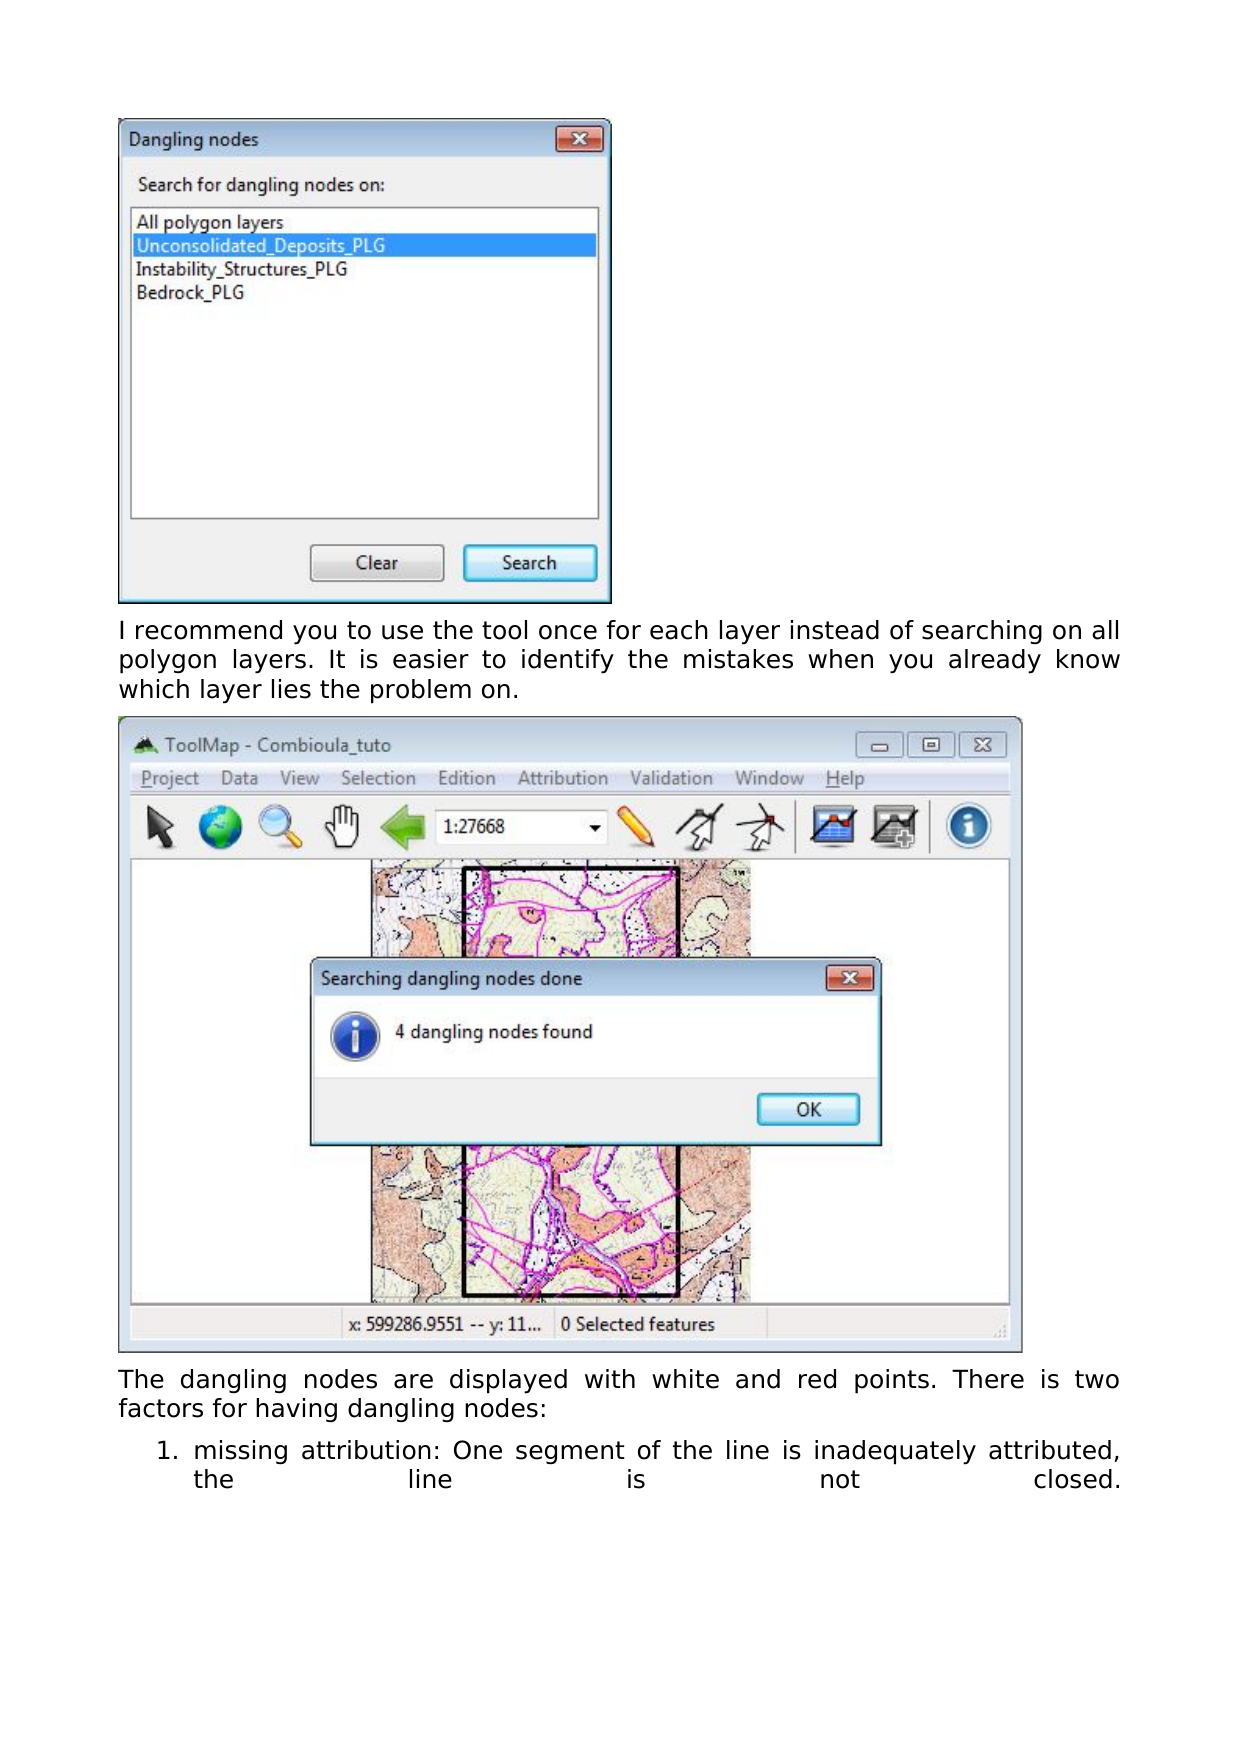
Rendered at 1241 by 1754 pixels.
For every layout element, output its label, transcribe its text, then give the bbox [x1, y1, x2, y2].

text I recommend you to use the tool once for each layer instead of searching on all polygon layers. It is easier to identify the mistakes when you already know which layer lies the problem on. [118, 617, 1122, 704]
picture [118, 118, 612, 604]
list missing attribution: One segment of the line is inadequately attributed, the line is not closed. [156, 1436, 1122, 1494]
picture [118, 716, 1023, 1353]
text The dangling nodes are displayed with white and red points. There is two factors for having dangling nodes: [118, 1365, 1122, 1423]
